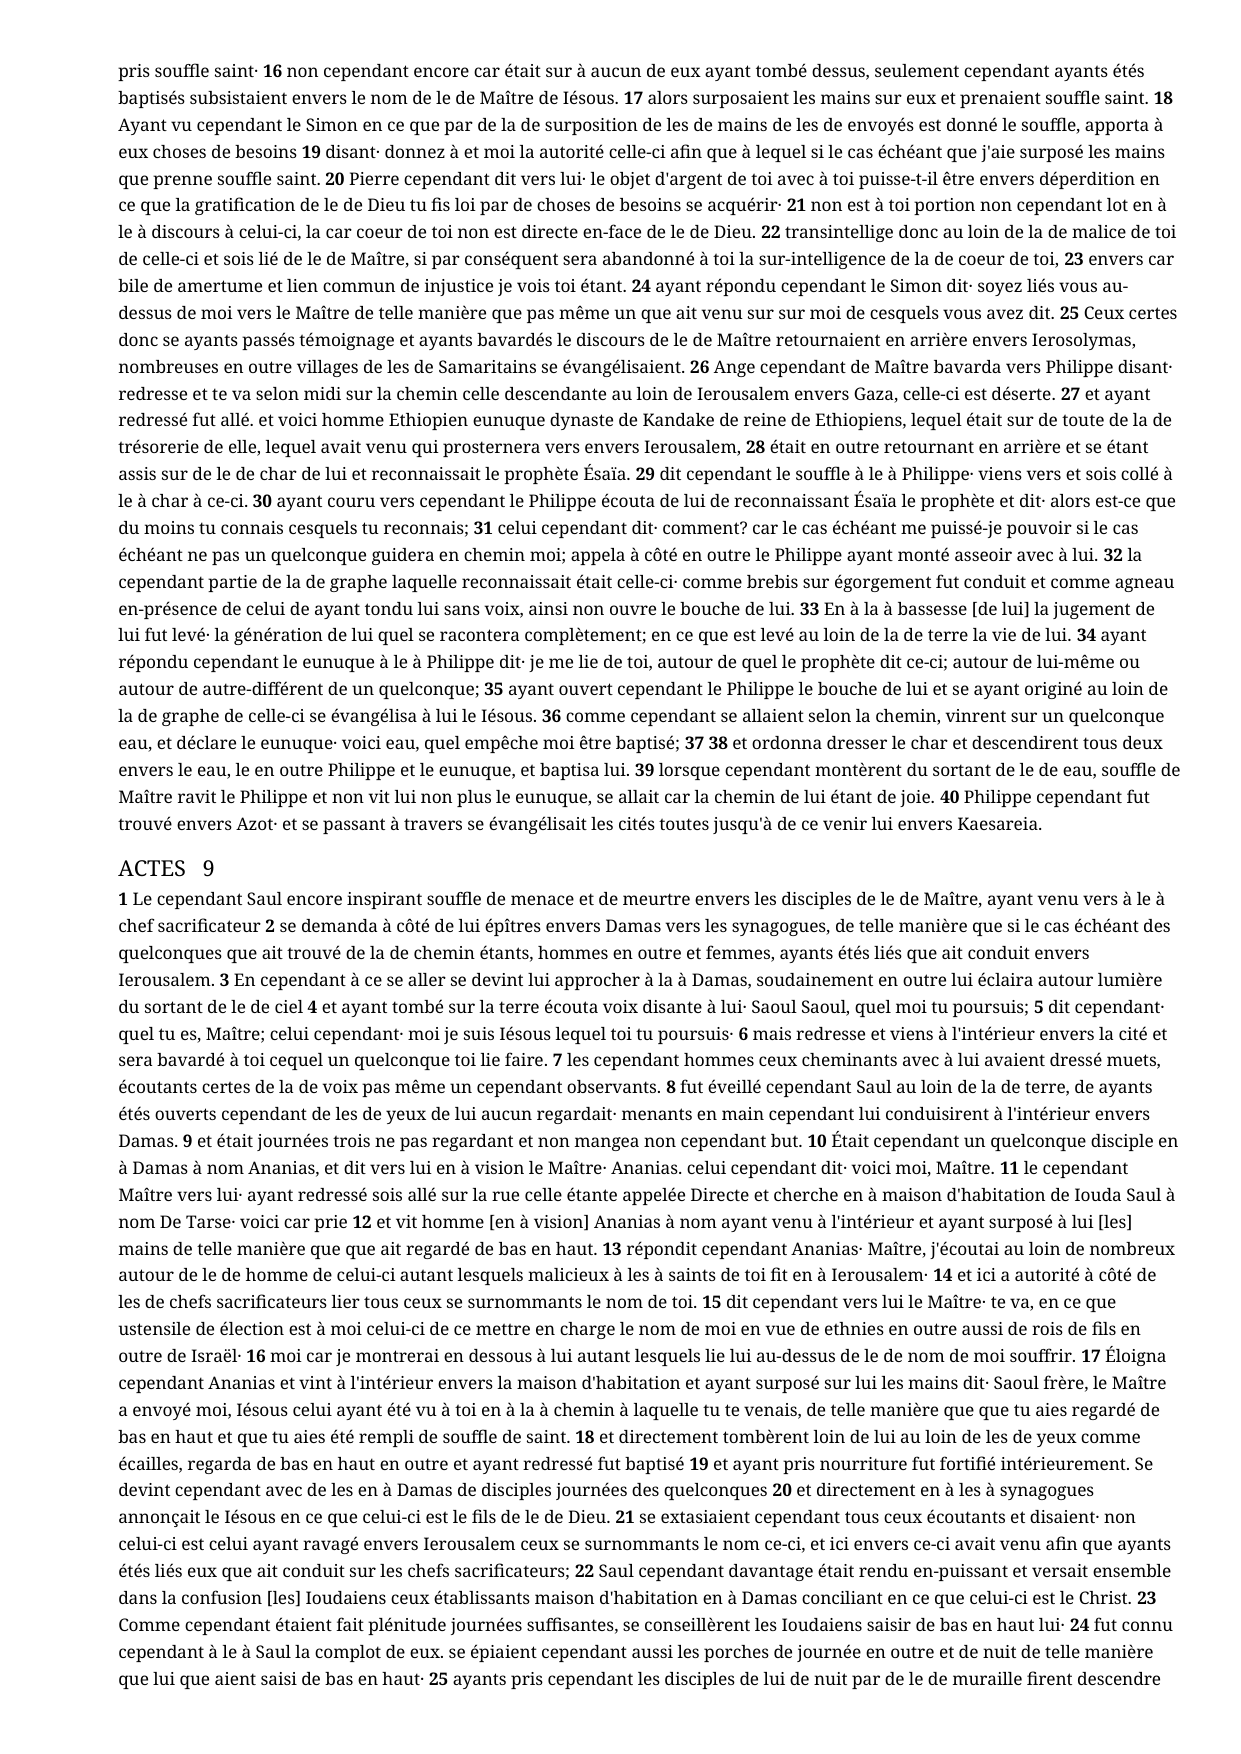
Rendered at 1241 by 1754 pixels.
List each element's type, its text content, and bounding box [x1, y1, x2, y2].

text 1 Le cependant Saul encore inspirant souffle de menace et de meurtre envers les disciples de le de Maître, ayant venu vers à le à chef sacrificateur 2 se demanda à côté de lui épîtres envers Damas vers les synagogues, de telle manière que si le cas échéant des quelconques que ait trouvé de la de chemin étants, hommes en outre et femmes, ayants étés liés que ait conduit envers Ierousalem. 3 En cependant à ce se aller se devint lui approcher à la à Damas, soudainement en outre lui éclaira autour lumière du sortant de le de ciel 4 et ayant tombé sur la terre écouta voix disante à lui· Saoul Saoul, quel moi tu poursuis; 5 dit cependant· quel tu es, Maître; celui cependant· moi je suis Iésous lequel toi tu poursuis· 6 mais redresse et viens à l'intérieur envers la cité et sera bavardé à toi cequel un quelconque toi lie faire. 7 les cependant hommes ceux cheminants avec à lui avaient dressé muets, écoutants certes de la de voix pas même un cependant observants. 8 fut éveillé cependant Saul au loin de la de terre, de ayants étés ouverts cependant de les de yeux de lui aucun regardait· menants en main cependant lui conduisirent à l'intérieur envers Damas. 9 et était journées trois ne pas regardant et non mangea non cependant but. 10 Était cependant un quelconque disciple en à Damas à nom Ananias, et dit vers lui en à vision le Maître· Ananias. celui cependant dit· voici moi, Maître. 11 le cependant Maître vers lui· ayant redressé sois allé sur la rue celle étante appelée Directe et cherche en à maison d'habitation de Iouda Saul à nom De Tarse· voici car prie 12 et vit homme [en à vision] Ananias à nom ayant venu à l'intérieur et ayant surposé à lui [les] mains de telle manière que que ait regardé de bas en haut. 13 répondit cependant Ananias· Maître, j'écoutai au loin de nombreux autour de le de homme de celui-ci autant lesquels malicieux à les à saints de toi fit en à Ierousalem· 14 et ici a autorité à côté de les de chefs sacrificateurs lier tous ceux se surnommants le nom de toi. 15 dit cependant vers lui le Maître· te va, en ce que ustensile de élection est à moi celui-ci de ce mettre en charge le nom de moi en vue de ethnies en outre aussi de rois de fils en outre de Israël· 16 moi car je montrerai en dessous à lui autant lesquels lie lui au-dessus de le de nom de moi souffrir. 17 Éloigna cependant Ananias et vint à l'intérieur envers la maison d'habitation et ayant surposé sur lui les mains dit· Saoul frère, le Maître a envoyé moi, Iésous celui ayant été vu à toi en à la à chemin à laquelle tu te venais, de telle manière que que tu aies regardé de bas en haut et que tu aies été rempli de souffle de saint. 18 et directement tombèrent loin de lui au loin de les de yeux comme écailles, regarda de bas en haut en outre et ayant redressé fut baptisé 19 et ayant pris nourriture fut fortifié intérieurement. Se devint cependant avec de les en à Damas de disciples journées des quelconques 20 et directement en à les à synagogues annonçait le Iésous en ce que celui-ci est le fils de le de Dieu. 21 se extasiaient cependant tous ceux écoutants et disaient· non celui-ci est celui ayant ravagé envers Ierousalem ceux se surnommants le nom ce-ci, et ici envers ce-ci avait venu afin que ayants étés liés eux que ait conduit sur les chefs sacrificateurs; 22 Saul cependant davantage était rendu en-puissant et versait ensemble dans la confusion [les] Ioudaiens ceux établissants maison d'habitation en à Damas conciliant en ce que celui-ci est le Christ. 23 Comme cependant étaient fait plénitude journées suffisantes, se conseillèrent les Ioudaiens saisir de bas en haut lui· 24 fut connu cependant à le à Saul la complot de eux. se épiaient cependant aussi les porches de journée en outre et de nuit de telle manière que lui que aient saisi de bas en haut· 25 ayants pris cependant les disciples de lui de nuit par de le de muraille firent descendre [118, 887, 1181, 1690]
text ACTES 9 [118, 853, 1181, 883]
text pris souffle saint· 16 non cependant encore car était sur à aucun de eux ayant tombé dessus, seulement cependant ayants étés baptisés subsistaient envers le nom de le de Maître de Iésous. 17 alors surposaient les mains sur eux et prenaient souffle saint. 18 Ayant vu cependant le Simon en ce que par de la de surposition de les de mains de les de envoyés est donné le souffle, apporta à eux choses de besoins 19 disant· donnez à et moi la autorité celle-ci afin que à lequel si le cas échéant que j'aie surposé les mains que prenne souffle saint. 20 Pierre cependant dit vers lui· le objet d'argent de toi avec à toi puisse-t-il être envers déperdition en ce que la gratification de le de Dieu tu fis loi par de choses de besoins se acquérir· 21 non est à toi portion non cependant lot en à le à discours à celui-ci, la car coeur de toi non est directe en-face de le de Dieu. 22 transintellige donc au loin de la de malice de toi de celle-ci et sois lié de le de Maître, si par conséquent sera abandonné à toi la sur-intelligence de la de coeur de toi, 23 envers car bile de amertume et lien commun de injustice je vois toi étant. 24 ayant répondu cependant le Simon dit· soyez liés vous au-dessus de moi vers le Maître de telle manière que pas même un que ait venu sur sur moi de cesquels vous avez dit. 25 Ceux certes donc se ayants passés témoignage et ayants bavardés le discours de le de Maître retournaient en arrière envers Ierosolymas, nombreuses en outre villages de les de Samaritains se évangélisaient. 26 Ange cependant de Maître bavarda vers Philippe disant· redresse et te va selon midi sur la chemin celle descendante au loin de Ierousalem envers Gaza, celle-ci est déserte. 27 et ayant redressé fut allé. et voici homme Ethiopien eunuque dynaste de Kandake de reine de Ethiopiens, lequel était sur de toute de la de trésorerie de elle, lequel avait venu qui prosternera vers envers Ierousalem, 28 était en outre retournant en arrière et se étant assis sur de le de char de lui et reconnaissait le prophète Ésaïa. 29 dit cependant le souffle à le à Philippe· viens vers et sois collé à le à char à ce-ci. 30 ayant couru vers cependant le Philippe écouta de lui de reconnaissant Ésaïa le prophète et dit· alors est-ce que du moins tu connais cesquels tu reconnais; 31 celui cependant dit· comment? car le cas échéant me puissé-je pouvoir si le cas échéant ne pas un quelconque guidera en chemin moi; appela à côté en outre le Philippe ayant monté asseoir avec à lui. 32 la cependant partie de la de graphe laquelle reconnaissait était celle-ci· comme brebis sur égorgement fut conduit et comme agneau en-présence de celui de ayant tondu lui sans voix, ainsi non ouvre le bouche de lui. 33 En à la à bassesse [de lui] la jugement de lui fut levé· la génération de lui quel se racontera complètement; en ce que est levé au loin de la de terre la vie de lui. 34 ayant répondu cependant le eunuque à le à Philippe dit· je me lie de toi, autour de quel le prophète dit ce-ci; autour de lui-même ou autour de autre-différent de un quelconque; 35 ayant ouvert cependant le Philippe le bouche de lui et se ayant originé au loin de la de graphe de celle-ci se évangélisa à lui le Iésous. 36 comme cependant se allaient selon la chemin, vinrent sur un quelconque eau, et déclare le eunuque· voici eau, quel empêche moi être baptisé; 37 38 et ordonna dresser le char et descendirent tous deux envers le eau, le en outre Philippe et le eunuque, et baptisa lui. 39 lorsque cependant montèrent du sortant de le de eau, souffle de Maître ravit le Philippe et non vit lui non plus le eunuque, se allait car la chemin de lui étant de joie. 40 Philippe cependant fut trouvé envers Azot· et se passant à travers se évangélisait les cités toutes jusqu'à de ce venir lui envers Kaesareia. [118, 59, 1181, 835]
